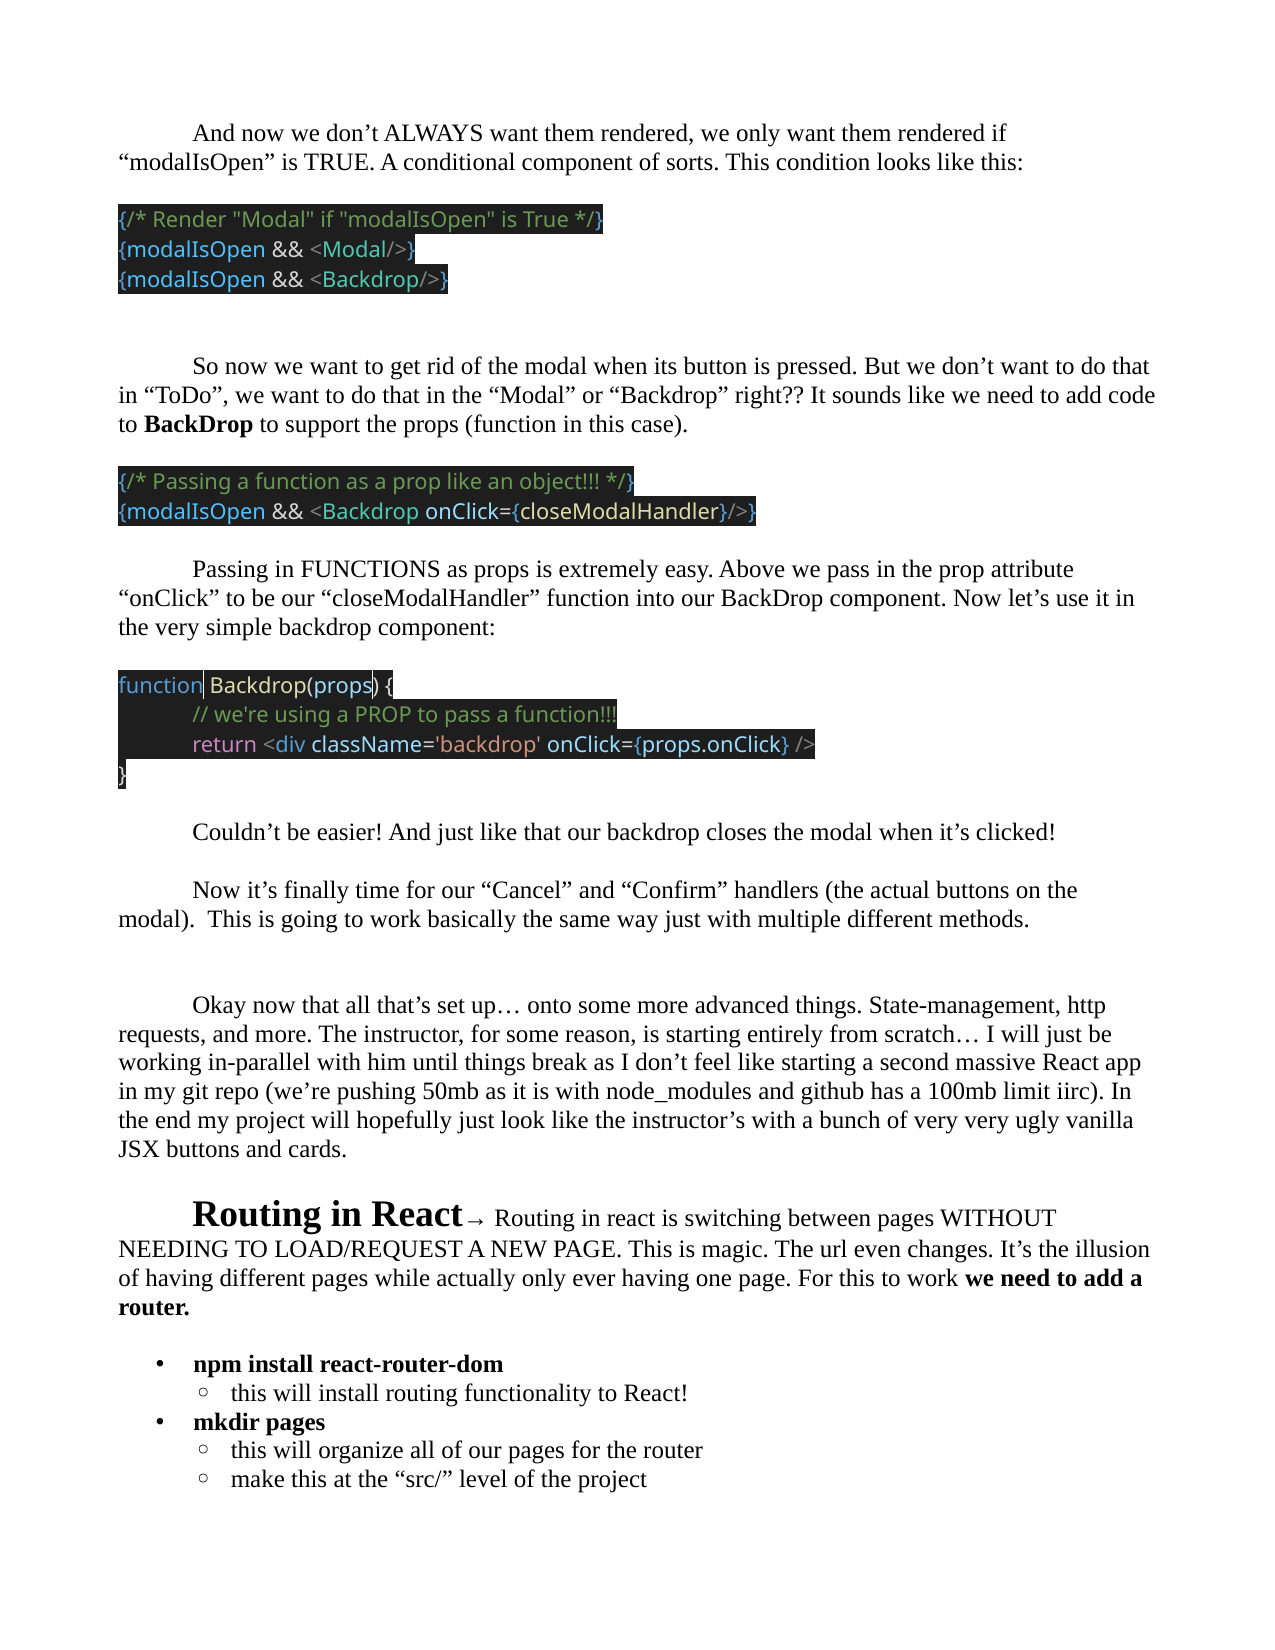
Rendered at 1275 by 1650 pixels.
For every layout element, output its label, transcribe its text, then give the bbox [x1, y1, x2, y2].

text } [118, 759, 1157, 789]
text Couldn’t be easier! And just like that our backdrop closes the modal when it’s clicked! [118, 817, 1157, 846]
text Routing in React→ Routing in react is switching between pages WITHOUT NEEDING TO LOAD/REQUEST A NEW PAGE. This is magic. The url even changes. It’s the illusion of having different pages while actually only ever having one page. For this to work we need to add a router. [118, 1191, 1157, 1321]
list mkdir pages [156, 1407, 1157, 1436]
text {modalIsOpen && <Modal/>} [118, 234, 1157, 264]
text return <div className='backdrop' onClick={props.onClick} /> [118, 729, 1157, 759]
text Now it’s finally time for our “Cancel” and “Confirm” handlers (the actual buttons on the modal). This is going to work basically the same way just with multiple different methods. [118, 875, 1157, 932]
list this will install routing functionality to React! [193, 1378, 1157, 1407]
text {/* Render "Modal" if "modalIsOpen" is True */} [118, 204, 1157, 234]
text So now we want to get rid of the modal when its button is pressed. But we don’t want to do that in “ToDo”, we want to do that in the “Modal” or “Backdrop” right?? It sounds like we need to add code to BackDrop to support the props (function in this case). [118, 351, 1157, 437]
list this will organize all of our pages for the router [193, 1436, 1157, 1464]
text And now we don’t ALWAYS want them rendered, we only want them rendered if “modalIsOpen” is TRUE. A conditional component of sorts. This condition looks like this: [118, 118, 1157, 176]
text {modalIsOpen && <Backdrop onClick={closeModalHandler}/>} [118, 496, 1157, 526]
list npm install react-router-dom [156, 1349, 1157, 1378]
text Okay now that all that’s set up… onto some more advanced things. State-management, http requests, and more. The instructor, for some reason, is starting entirely from scratch… I will just be working in-parallel with him until things break as I don’t feel like starting a second massive React app in my git repo (we’re pushing 50mb as it is with node_modules and github has a 100mb limit iirc). In the end my project will hopefully just look like the instructor’s with a bunch of very very ugly vanilla JSX buttons and cards. [118, 990, 1157, 1162]
text {/* Passing a function as a prop like an object!!! */} [118, 466, 1157, 496]
list make this at the “src/” level of the project [193, 1464, 1157, 1493]
text // we're using a PROP to pass a function!!! [118, 699, 1157, 729]
text Passing in FUNCTIONS as props is extremely easy. Above we pass in the prop attribute “onClick” to be our “closeModalHandler” function into our BackDrop component. Now let’s use it in the very simple backdrop component: [118, 554, 1157, 641]
text function Backdrop(props) { [118, 669, 1157, 699]
text {modalIsOpen && <Backdrop/>} [118, 264, 1157, 294]
